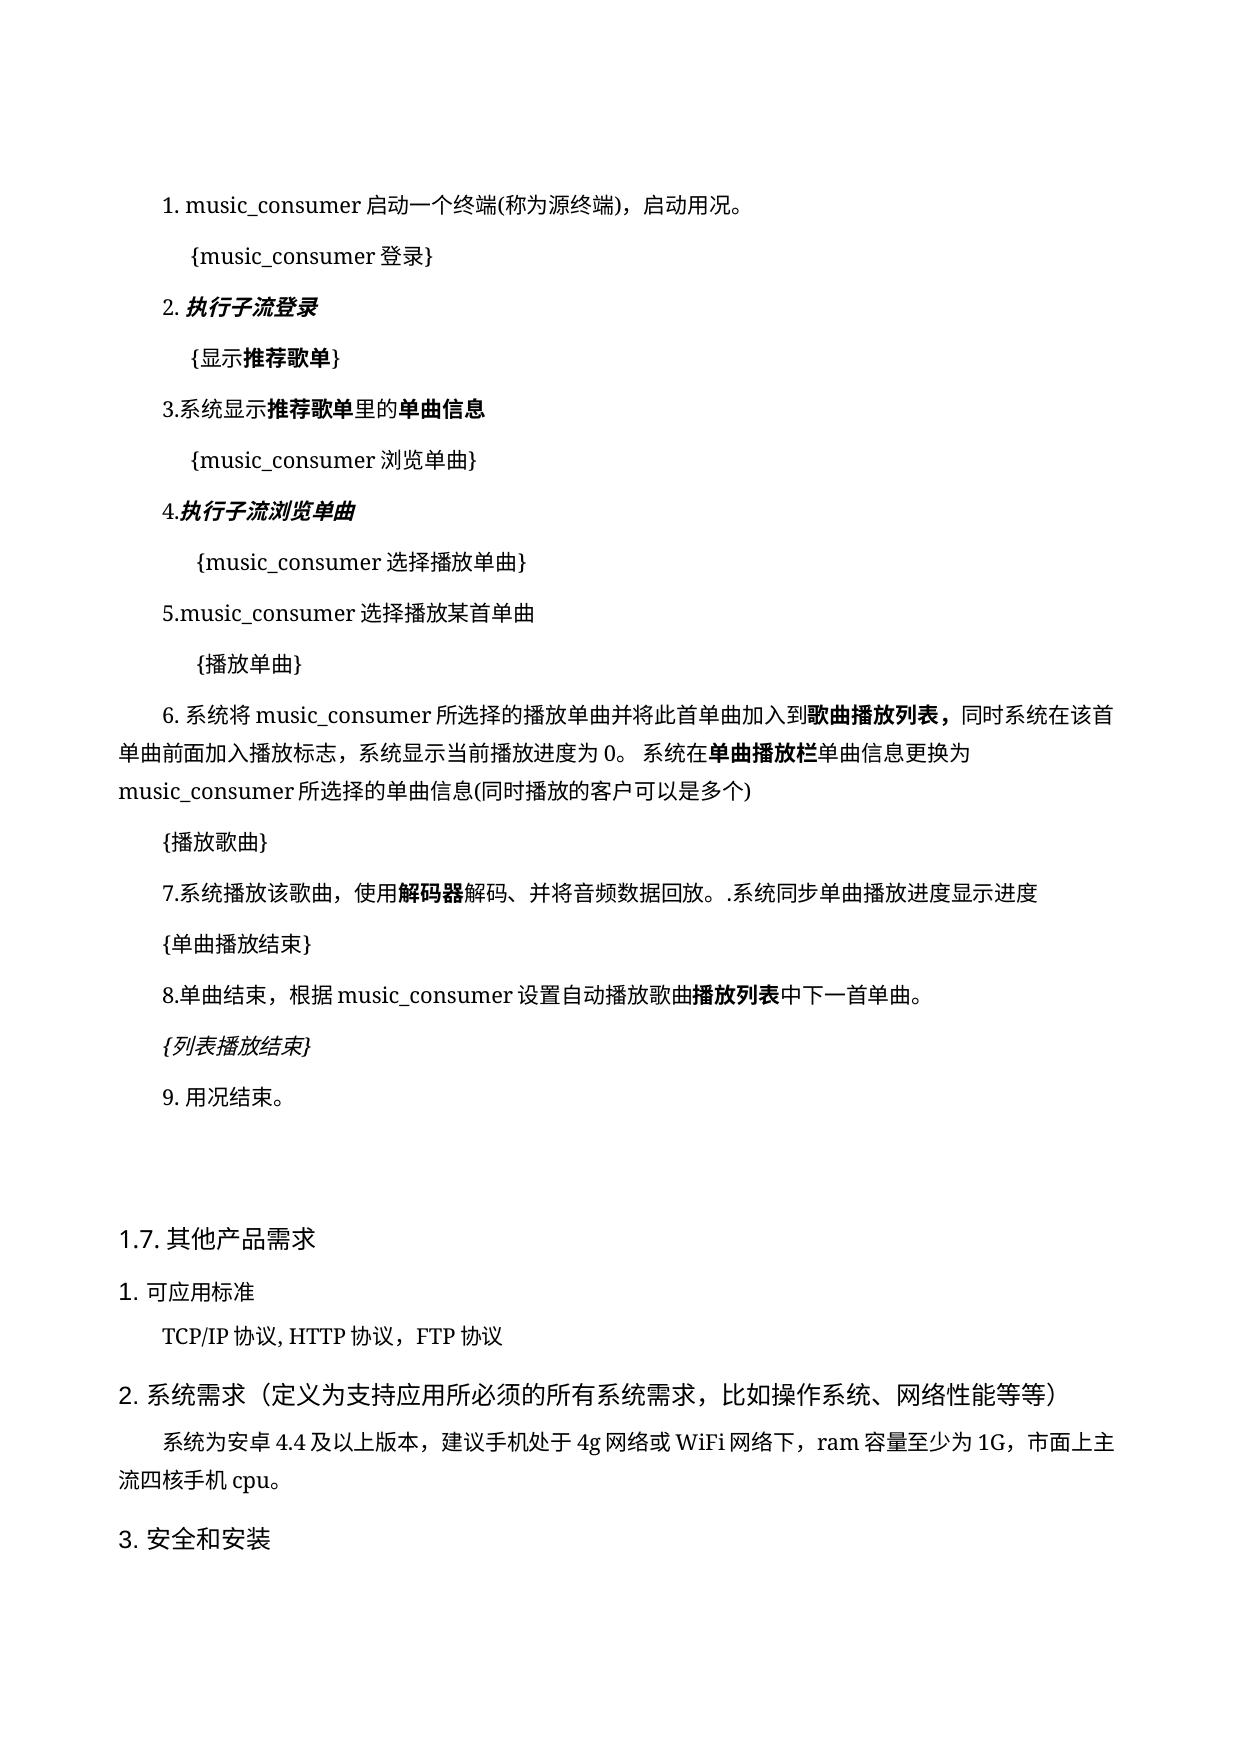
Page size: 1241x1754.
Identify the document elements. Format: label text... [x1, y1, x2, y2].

text 1. music_consumer启动一个终端(称为源终端)，启动用况。 [118, 188, 1122, 219]
subtitle 系统需求（定义为支持应用所必须的所有系统需求，比如操作系统、网络性能等等） [118, 1376, 1122, 1412]
text 6. 系统将music_consumer所选择的播放单曲并将此首单曲加入到歌曲播放列表，同时系统在该首单曲前面加入播放标志，系统显示当前播放进度为0。 系统在单曲播放栏单曲信息更换为music_consumer所选择的单曲信息(同时播放的客户可以是多个) [118, 698, 1122, 806]
subtitle 安全和安装 [118, 1520, 1122, 1556]
text {显示推荐歌单} [118, 341, 1122, 372]
text 8.单曲结束，根据music_consumer设置自动播放歌曲播放列表中下一首单曲。 [118, 978, 1122, 1010]
text {music_consumer选择播放单曲} [118, 545, 1122, 577]
text 4.执行子流浏览单曲 [118, 494, 1122, 526]
text {列表播放结束} [118, 1029, 1122, 1061]
text TCP/IP协议, HTTP协议，FTP协议 [118, 1319, 1122, 1351]
text {播放歌曲} [118, 825, 1122, 857]
text 9. 用况结束。 [118, 1080, 1122, 1112]
text {播放单曲} [118, 647, 1122, 679]
text {music_consumer浏览单曲} [118, 443, 1122, 474]
text {music_consumer登录} [118, 239, 1122, 270]
subtitle 其他产品需求 [118, 1219, 1122, 1256]
text {单曲播放结束} [118, 927, 1122, 959]
text 5.music_consumer选择播放某首单曲 [118, 596, 1122, 628]
text 2. 执行子流登录 [118, 290, 1122, 321]
text 7.系统播放该歌曲，使用解码器解码、并将音频数据回放。.系统同步单曲播放进度显示进度 [118, 876, 1122, 908]
subtitle 可应用标准 [118, 1275, 1122, 1306]
text 系统为安卓4.4及以上版本，建议手机处于4g网络或WiFi网络下，ram容量至少为1G，市面上主流四核手机cpu。 [118, 1425, 1122, 1495]
text 3.系统显示推荐歌单里的单曲信息 [118, 392, 1122, 423]
